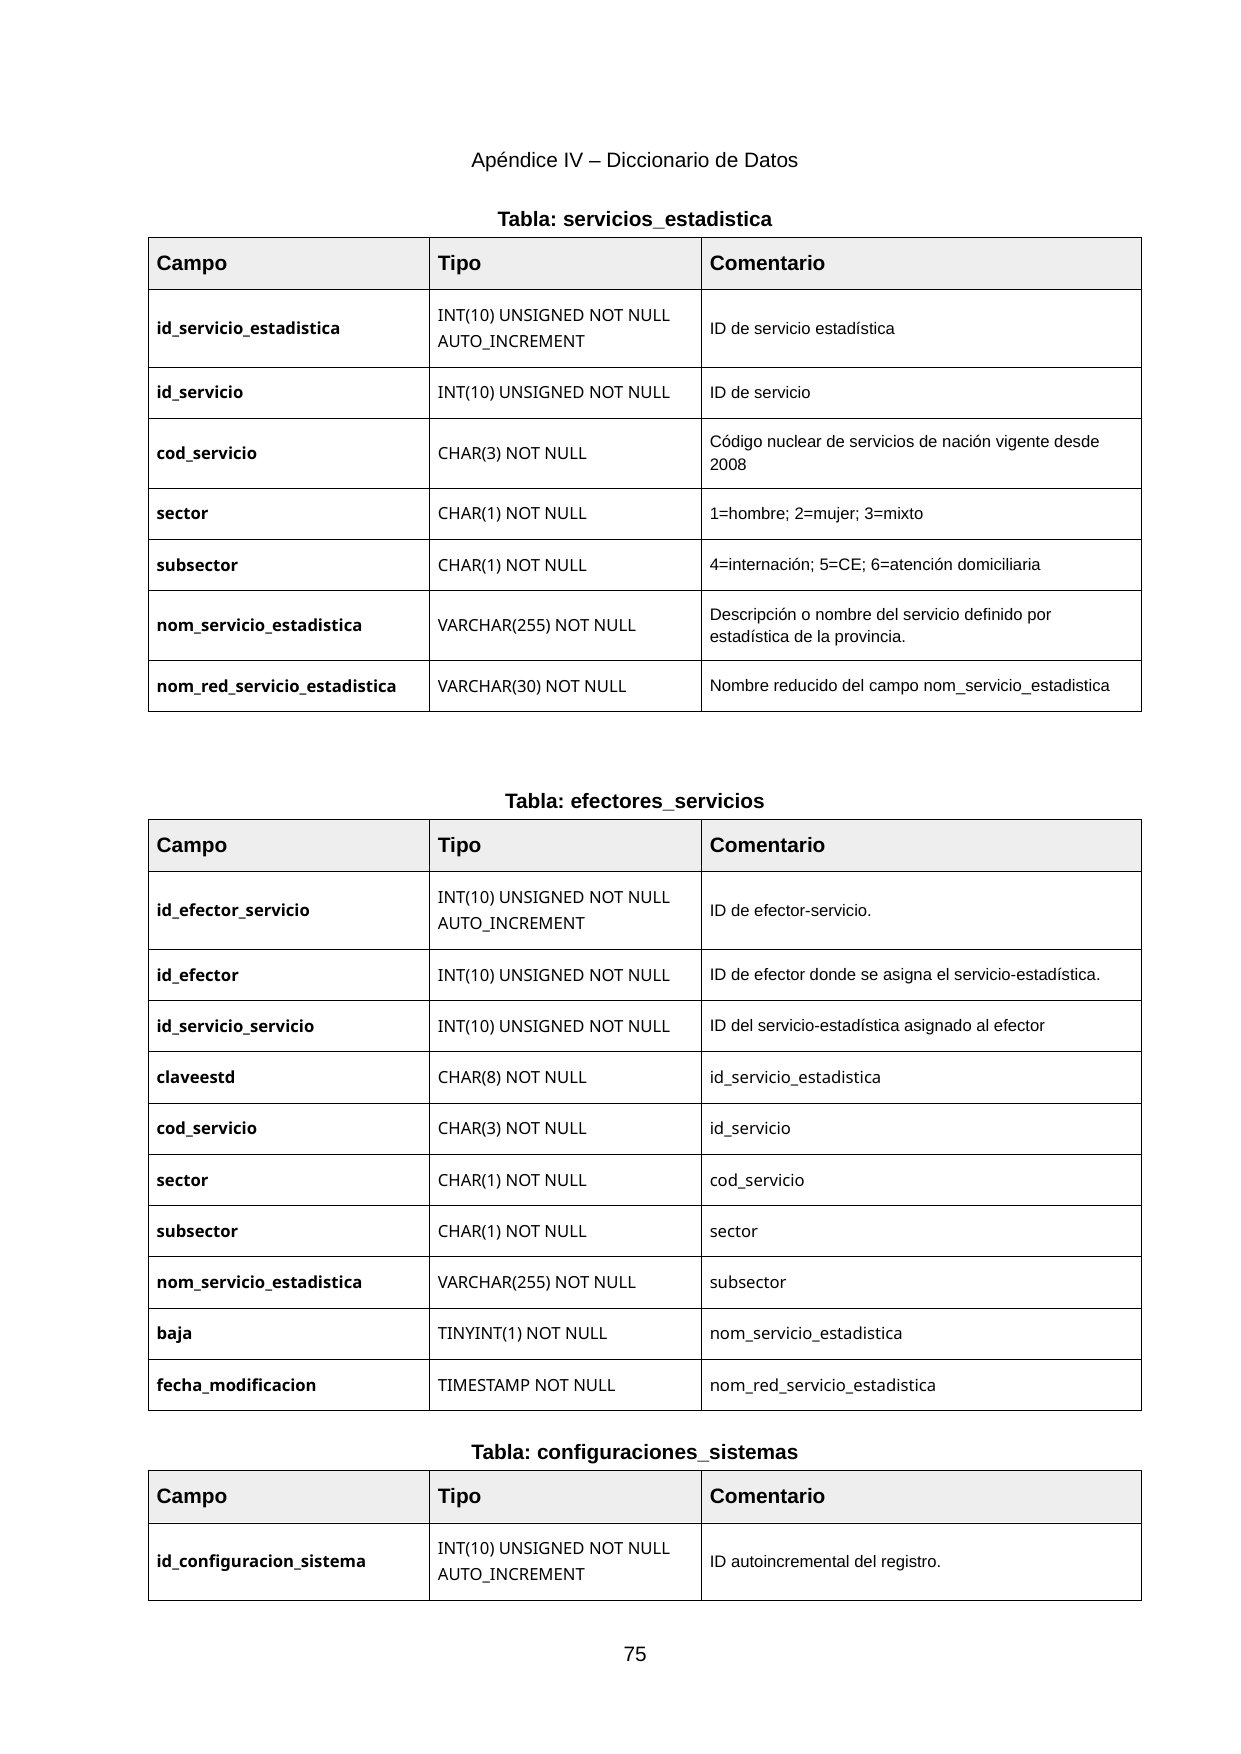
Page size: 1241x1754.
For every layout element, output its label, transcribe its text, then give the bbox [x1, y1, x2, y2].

table_header Tipo [430, 1471, 701, 1522]
table_cell ID de efector donde se asigna el servicio-estadística. [702, 950, 1141, 1000]
table_cell ID del servicio-estadística asignado al efector [702, 1001, 1141, 1051]
table_cell INT(10) UNSIGNED NOT NULL [430, 1001, 701, 1051]
table_cell cod_servicio [149, 419, 429, 488]
table_cell CHAR(3) NOT NULL [430, 1104, 701, 1154]
table_cell claveestd [149, 1052, 429, 1102]
table_cell cod_servicio [702, 1155, 1141, 1205]
table_header Tipo [430, 238, 701, 289]
table_header Campo [149, 1471, 429, 1522]
table_cell sector [149, 489, 429, 539]
table_cell INT(10) UNSIGNED NOT NULL AUTO_INCREMENT [430, 290, 701, 367]
text Tabla: configuraciones_sistemas [148, 1440, 1122, 1464]
table_cell sector [149, 1155, 429, 1205]
text Tabla: servicios_estadistica [148, 207, 1122, 231]
table_cell fecha_modificacion [149, 1360, 429, 1410]
table_cell Nombre reducido del campo nom_servicio_estadistica [702, 661, 1141, 711]
table_cell cod_servicio [149, 1104, 429, 1154]
table_cell subsector [149, 540, 429, 590]
table_cell VARCHAR(255) NOT NULL [430, 591, 701, 660]
table_cell nom_servicio_estadistica [702, 1309, 1141, 1359]
table_cell id_efector_servicio [149, 872, 429, 949]
table_cell Código nuclear de servicios de nación vigente desde 2008 [702, 419, 1141, 488]
table_cell ID de efector-servicio. [702, 872, 1141, 949]
table_cell id_servicio_servicio [149, 1001, 429, 1051]
table_cell nom_servicio_estadistica [149, 591, 429, 660]
table_cell CHAR(1) NOT NULL [430, 489, 701, 539]
table_cell CHAR(1) NOT NULL [430, 1206, 701, 1256]
table_cell INT(10) UNSIGNED NOT NULL [430, 950, 701, 1000]
table_header Comentario [702, 238, 1141, 289]
table_cell nom_red_servicio_estadistica [149, 661, 429, 711]
table_cell id_efector [149, 950, 429, 1000]
table_cell CHAR(1) NOT NULL [430, 1155, 701, 1205]
table_cell CHAR(8) NOT NULL [430, 1052, 701, 1102]
table_cell id_servicio [149, 368, 429, 418]
table_cell TINYINT(1) NOT NULL [430, 1309, 701, 1359]
table_cell CHAR(3) NOT NULL [430, 419, 701, 488]
table_cell INT(10) UNSIGNED NOT NULL [430, 368, 701, 418]
table_cell nom_red_servicio_estadistica [702, 1360, 1141, 1410]
table_cell ID de servicio [702, 368, 1141, 418]
table_header Comentario [702, 820, 1141, 871]
table_cell subsector [149, 1206, 429, 1256]
table_cell sector [702, 1206, 1141, 1256]
table_cell INT(10) UNSIGNED NOT NULL AUTO_INCREMENT [430, 1524, 701, 1600]
table_header Tipo [430, 820, 701, 871]
table_cell INT(10) UNSIGNED NOT NULL AUTO_INCREMENT [430, 872, 701, 949]
table_cell ID de servicio estadística [702, 290, 1141, 367]
table_header Comentario [702, 1471, 1141, 1522]
table_cell id_servicio [702, 1104, 1141, 1154]
table_cell 4=internación; 5=CE; 6=atención domiciliaria [702, 540, 1141, 590]
table_cell 1=hombre; 2=mujer; 3=mixto [702, 489, 1141, 539]
table_cell TIMESTAMP NOT NULL [430, 1360, 701, 1410]
table_cell VARCHAR(255) NOT NULL [430, 1257, 701, 1307]
table_cell VARCHAR(30) NOT NULL [430, 661, 701, 711]
table_cell id_configuracion_sistema [149, 1524, 429, 1600]
table_cell CHAR(1) NOT NULL [430, 540, 701, 590]
text Tabla: efectores_servicios [148, 789, 1122, 813]
table_cell Descripción o nombre del servicio definido por estadística de la provincia. [702, 591, 1141, 660]
table_cell ID autoincremental del registro. [702, 1524, 1141, 1600]
table_cell subsector [702, 1257, 1141, 1307]
table_header Campo [149, 238, 429, 289]
table_cell id_servicio_estadistica [149, 290, 429, 367]
table_cell baja [149, 1309, 429, 1359]
table_cell id_servicio_estadistica [702, 1052, 1141, 1102]
table_header Campo [149, 820, 429, 871]
table_cell nom_servicio_estadistica [149, 1257, 429, 1307]
